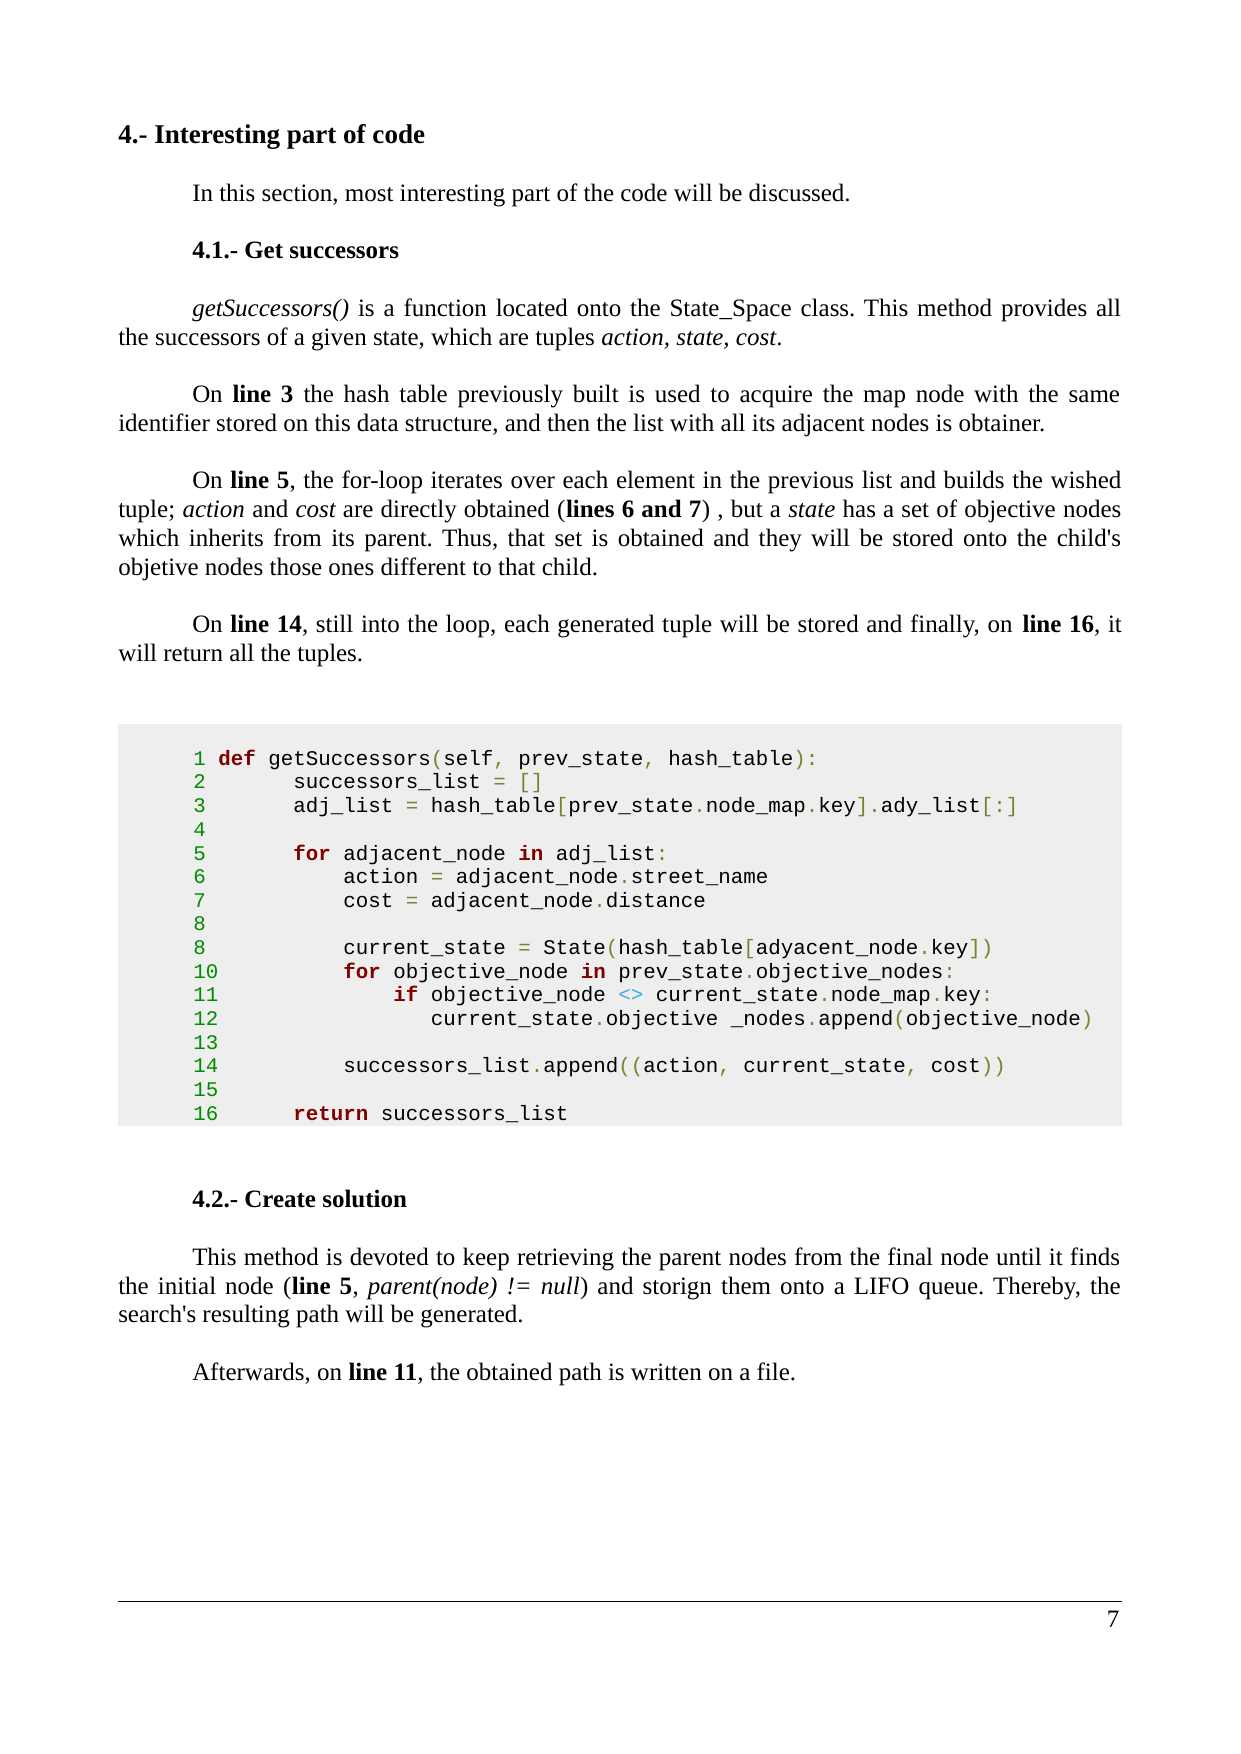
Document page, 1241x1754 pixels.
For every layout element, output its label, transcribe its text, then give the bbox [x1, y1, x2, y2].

text 4.1.- Get successors [118, 236, 1122, 264]
text 1 def getSuccessors(self, prev_state, hash_table): [193, 748, 1122, 772]
text 8 [193, 913, 1122, 937]
text 15 [193, 1079, 1122, 1103]
text 8 current_state = State(hash_table[adyacent_node.key]) [193, 937, 1122, 961]
text 3 adj_list = hash_table[prev_state.node_map.key].ady_list[:] [193, 795, 1122, 819]
text In this section, most interesting part of the code will be discussed. [118, 178, 1122, 207]
text 4.- Interesting part of code [118, 118, 1122, 149]
text 5 for adjacent_node in adj_list: [193, 842, 1122, 866]
text 10 for objective_node in prev_state.objective_nodes: [193, 961, 1122, 984]
text getSuccessors() is a function located onto the State_Space class. This method provides all the successors of a given state, which are tuples action, state, cost. [118, 293, 1122, 351]
text On line 5, the for-loop iterates over each element in the previous list and builds the wished tuple; action and cost are directly obtained (lines 6 and 7) , but a state has a set of objective nodes which inherits from its parent. Thus, that set is obtained and they will be stored onto the child's objetive nodes those ones different to that child. [118, 466, 1122, 581]
text 16 return successors_list [193, 1103, 1122, 1126]
text Afterwards, on line 11, the obtained path is written on a file. [118, 1357, 1122, 1386]
text 11 if objective_node <> current_state.node_map.key: [193, 984, 1122, 1008]
text On line 14, still into the loop, each generated tuple will be stored and finally, on line 16, it will return all the tuples. [118, 609, 1122, 667]
text 4 [193, 819, 1122, 842]
text This method is devoted to keep retrieving the parent nodes from the final node until it finds the initial node (line 5, parent(node) != null) and storign them onto a LIFO queue. Thereby, the search's resulting path will be generated. [118, 1242, 1122, 1328]
text 4.2.- Create solution [118, 1184, 1122, 1213]
text 12 current_state.objective _nodes.append(objective_node) [193, 1008, 1122, 1032]
text 6 action = adjacent_node.street_name [193, 866, 1122, 890]
text 7 cost = adjacent_node.distance [193, 890, 1122, 913]
text 13 [193, 1032, 1122, 1055]
text 2 successors_list = [] [193, 772, 1122, 795]
text 14 successors_list.append((action, current_state, cost)) [193, 1055, 1122, 1079]
text On line 3 the hash table previously built is used to acquire the map node with the same identifier stored on this data structure, and then the list with all its adjacent nodes is obtainer. [118, 379, 1122, 437]
